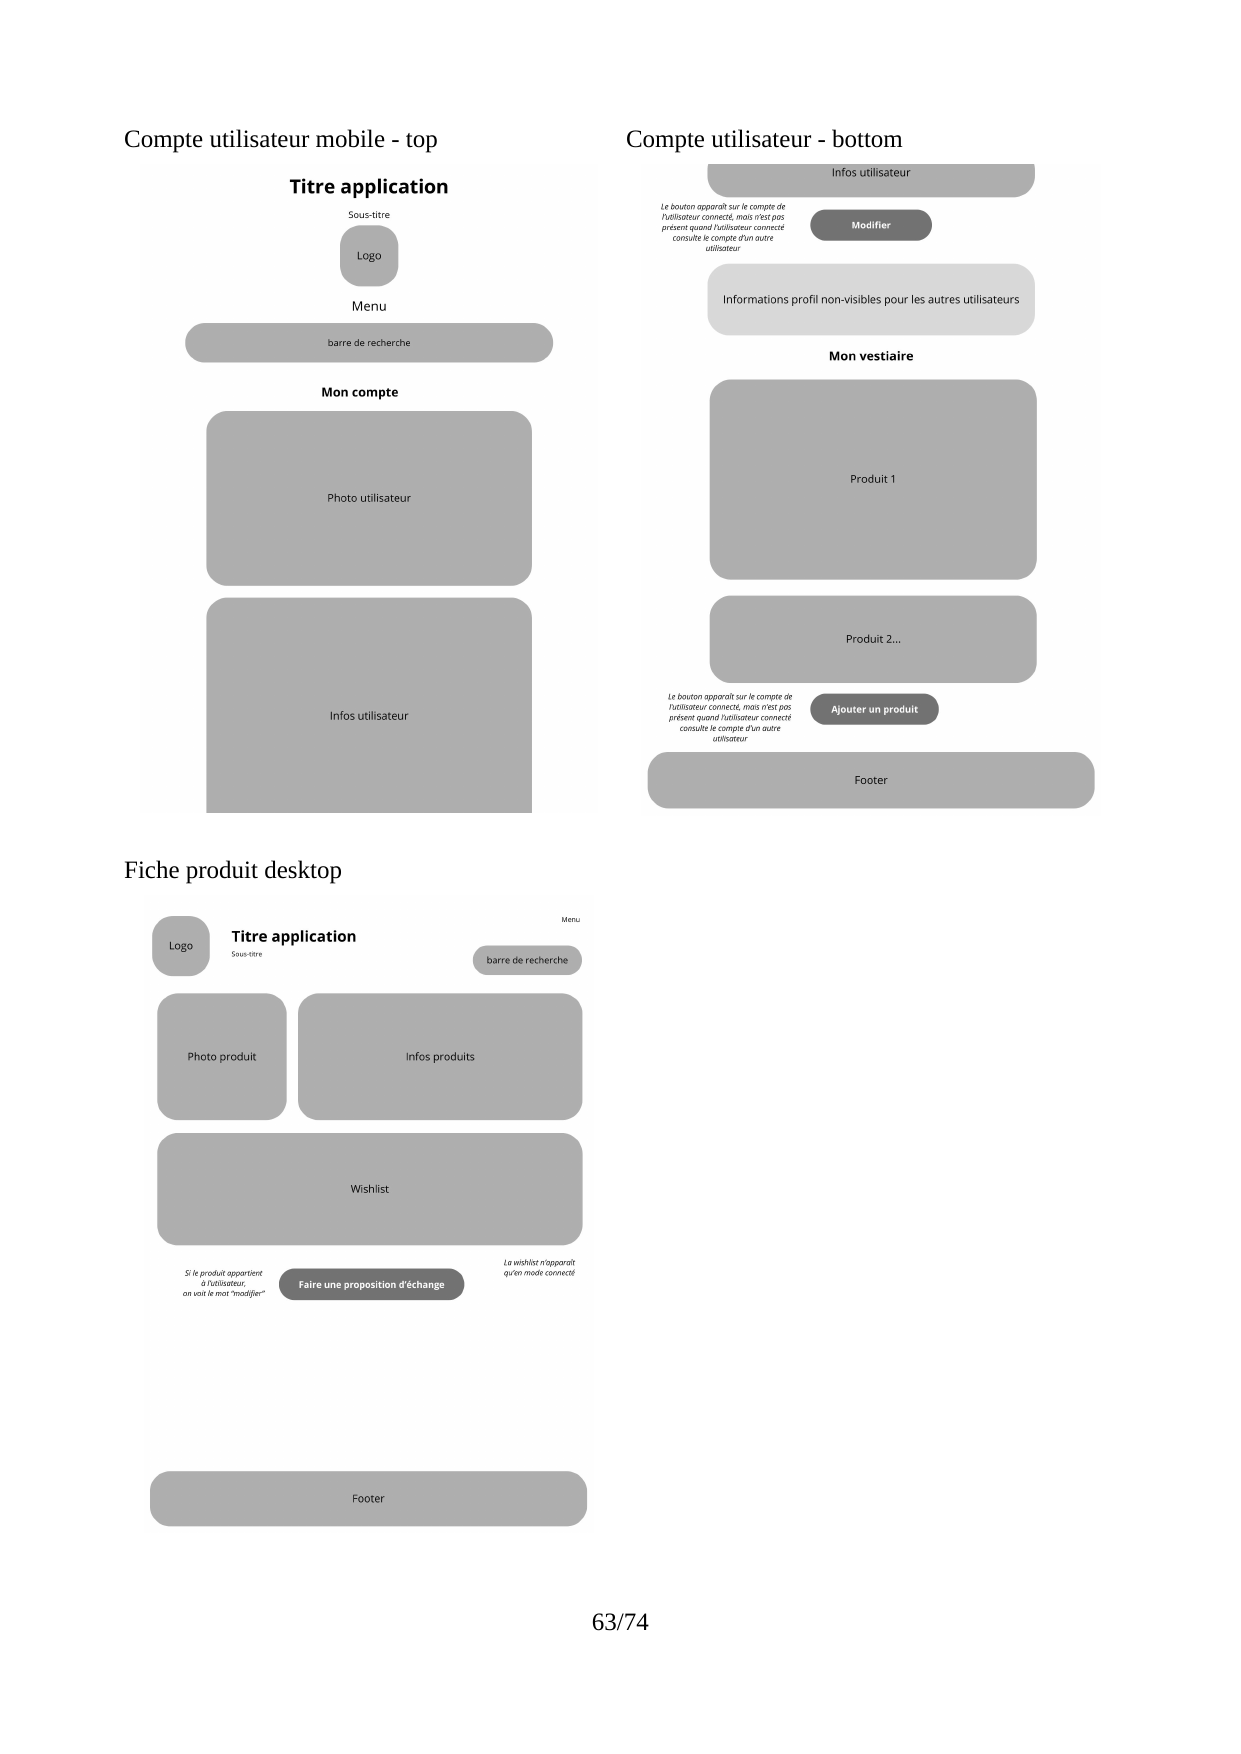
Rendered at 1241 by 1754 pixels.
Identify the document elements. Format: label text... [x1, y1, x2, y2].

picture [139, 164, 599, 813]
table_cell [620, 850, 1122, 890]
table_cell [620, 890, 1122, 1567]
picture [640, 164, 1102, 816]
table_cell Compte utilisateur - bottom [620, 118, 1122, 158]
table_cell [118, 158, 620, 849]
table_cell [620, 158, 1122, 849]
table_cell Fiche produit desktop [118, 850, 620, 890]
picture [143, 895, 595, 1533]
table_cell Compte utilisateur mobile - top [118, 118, 620, 158]
table_cell [118, 890, 620, 1567]
